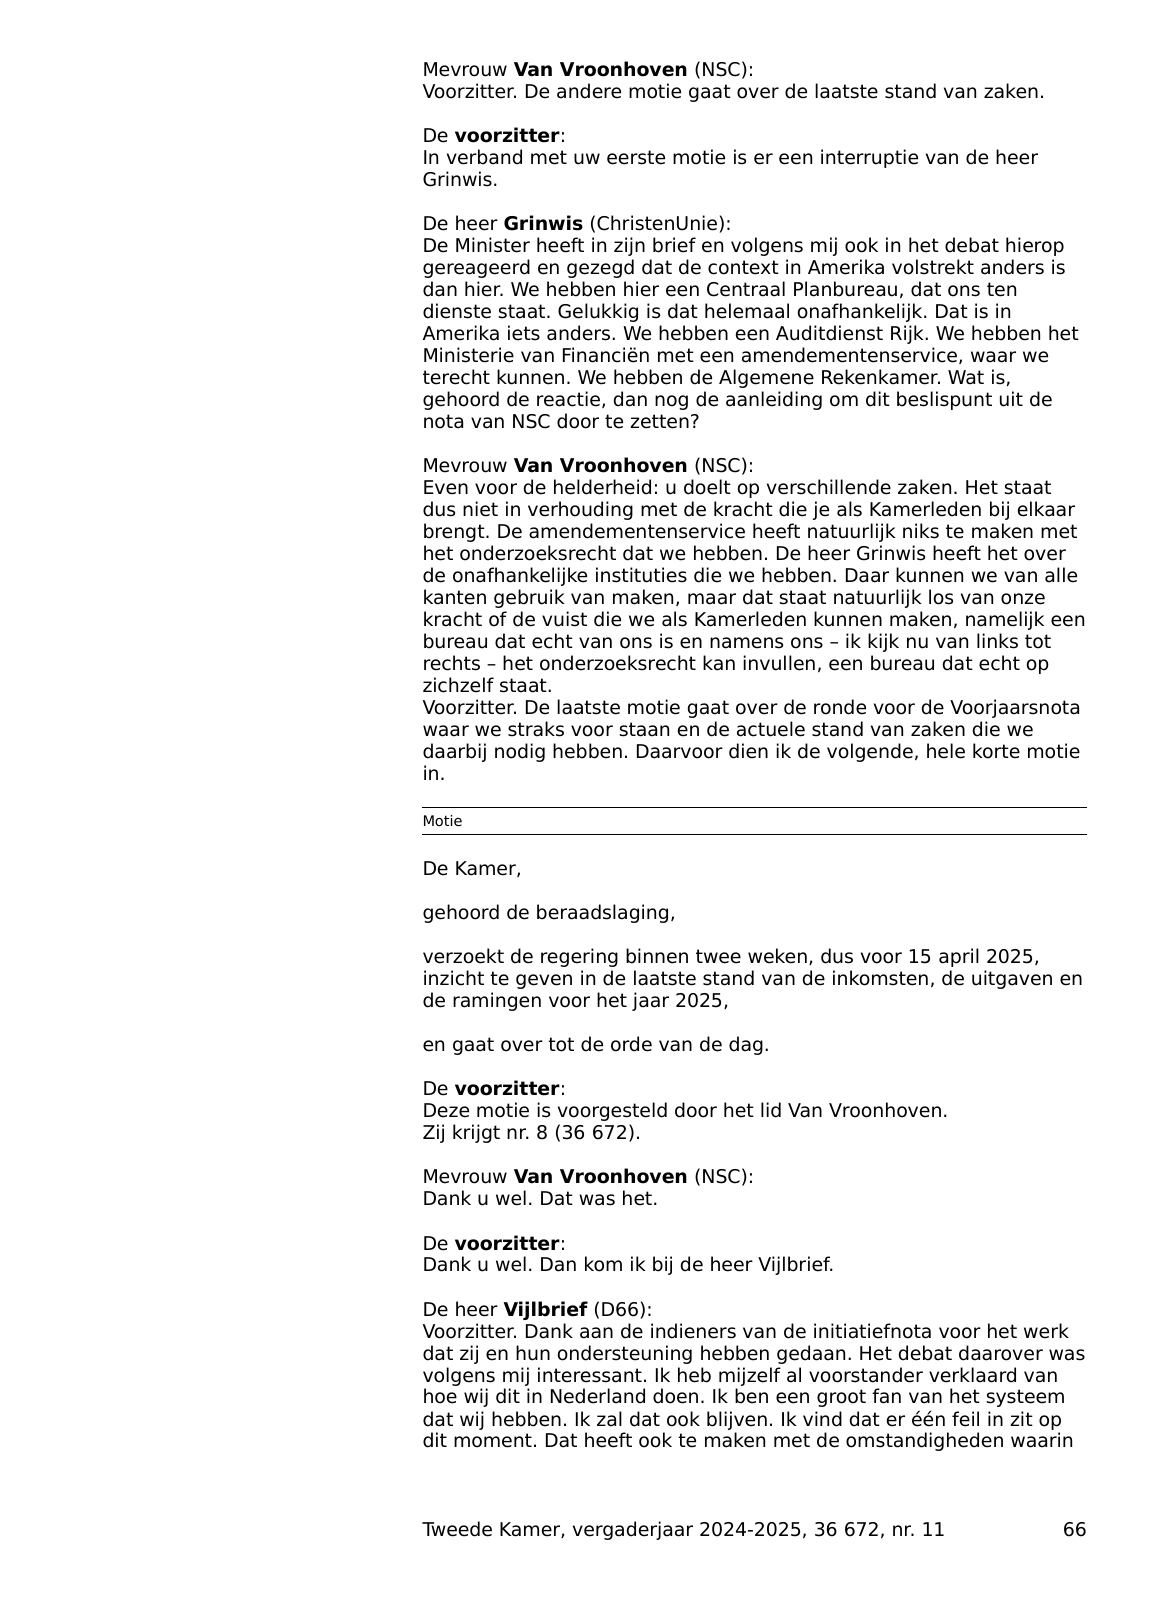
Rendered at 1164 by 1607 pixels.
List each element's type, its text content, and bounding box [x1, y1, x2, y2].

text De Minister heeft in zijn brief en volgens mij ook in het debat hierop gereageerd en gezegd dat de context in Amerika volstrekt anders is dan hier. We hebben hier een Centraal Planbureau, dat ons ten dienste staat. Gelukkig is dat helemaal onafhankelijk. Dat is in Amerika iets anders. We hebben een Auditdienst Rijk. We hebben het Ministerie van Financiën met een amendementenservice, waar we terecht kunnen. We hebben de Algemene Rekenkamer. Wat is, gehoord de reactie, dan nog de aanleiding om dit beslispunt uit de nota van NSC door te zetten? [422, 235, 1087, 433]
text gehoord de beraadslaging, [422, 902, 1087, 924]
text Mevrouw Van Vroonhoven (NSC): [422, 59, 1087, 81]
text De voorzitter: [422, 1232, 1087, 1254]
text De heer Grinwis (ChristenUnie): [422, 213, 1087, 235]
text Even voor de helderheid: u doelt op verschillende zaken. Het staat dus niet in verhouding met de kracht die je als Kamerleden bij elkaar brengt. De amendementenservice heeft natuurlijk niks te maken met het onderzoeksrecht dat we hebben. De heer Grinwis heeft het over de onafhankelijke instituties die we hebben. Daar kunnen we van alle kanten gebruik van maken, maar dat staat natuurlijk los van onze kracht of de vuist die we als Kamerleden kunnen maken, namelijk een bureau dat echt van ons is en namens ons – ik kijk nu van links tot rechts – het onderzoeksrecht kan invullen, een bureau dat echt op zichzelf staat. [422, 477, 1087, 697]
text In verband met uw eerste motie is er een interruptie van de heer Grinwis. [422, 147, 1087, 191]
text Voorzitter. De andere motie gaat over de laatste stand van zaken. [422, 81, 1087, 103]
text Voorzitter. De laatste motie gaat over de ronde voor de Voorjaarsnota waar we straks voor staan en de actuele stand van zaken die we daarbij nodig hebben. Daarvoor dien ik de volgende, hele korte motie in. [422, 697, 1087, 785]
text De voorzitter: [422, 125, 1087, 147]
text Mevrouw Van Vroonhoven (NSC): [422, 1166, 1087, 1188]
text Mevrouw Van Vroonhoven (NSC): [422, 455, 1087, 477]
table_header Motie [422, 808, 1087, 834]
text Zij krijgt nr. 8 (36 672). [422, 1122, 1087, 1144]
text Deze motie is voorgesteld door het lid Van Vroonhoven. [422, 1100, 1087, 1122]
text en gaat over tot de orde van de dag. [422, 1034, 1087, 1056]
text De heer Vijlbrief (D66): [422, 1298, 1087, 1321]
text De voorzitter: [422, 1078, 1087, 1100]
text Voorzitter. Dank aan de indieners van de initiatiefnota voor het werk dat zij en hun ondersteuning hebben gedaan. Het debat daarover was volgens mij interessant. Ik heb mijzelf al voorstander verklaard van hoe wij dit in Nederland doen. Ik ben een groot fan van het systeem dat wij hebben. Ik zal dat ook blijven. Ik vind dat er één feil in zit op dit moment. Dat heeft ook te maken met de omstandigheden waarin [422, 1321, 1087, 1452]
text De Kamer, [422, 857, 1087, 879]
text verzoekt de regering binnen twee weken, dus voor 15 april 2025, inzicht te geven in de laatste stand van de inkomsten, de uitgaven en de ramingen voor het jaar 2025, [422, 946, 1087, 1012]
text Dank u wel. Dan kom ik bij de heer Vijlbrief. [422, 1254, 1087, 1276]
text Dank u wel. Dat was het. [422, 1188, 1087, 1210]
